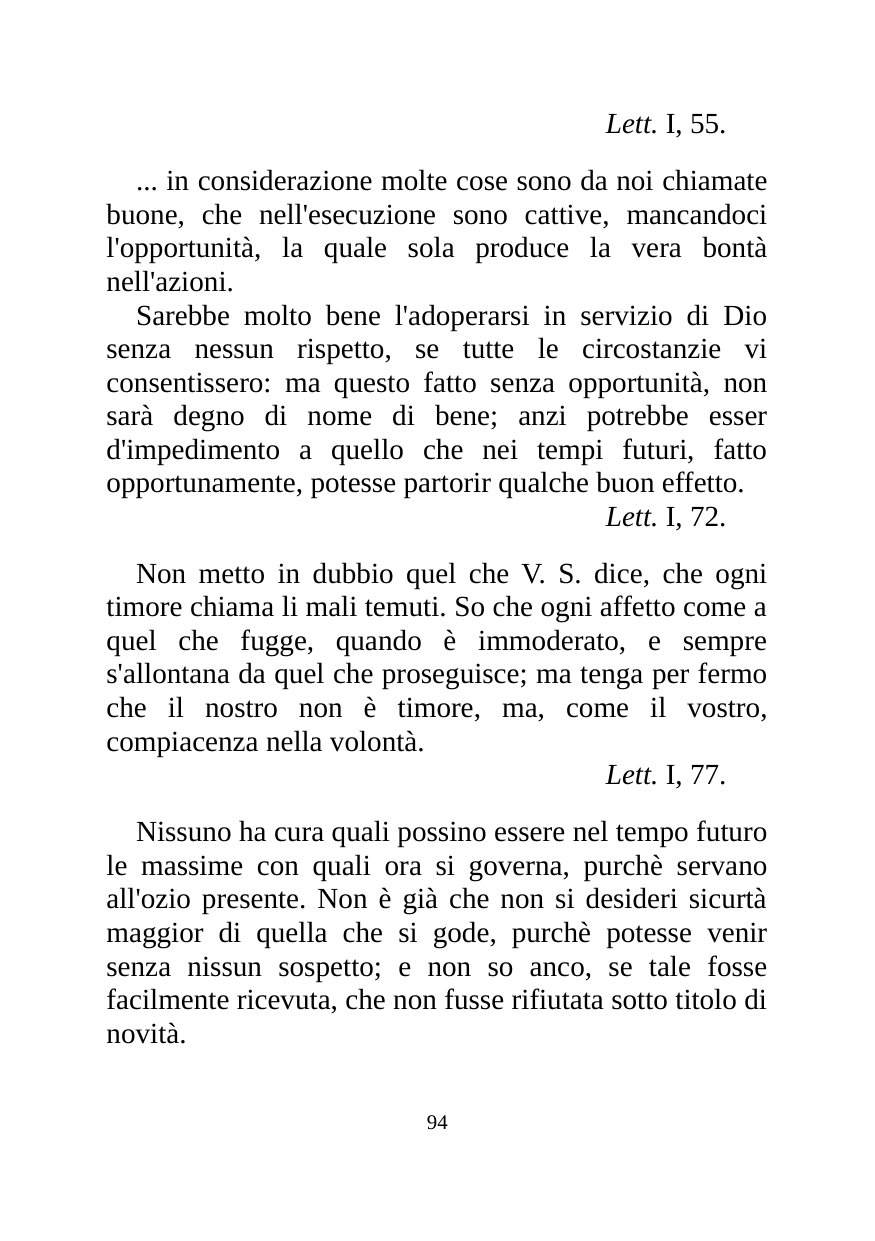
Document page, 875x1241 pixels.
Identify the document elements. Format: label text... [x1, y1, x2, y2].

text Sarebbe molto bene l'adoperarsi in servizio di Dio senza nessun rispetto, se tutte le circostanzie vi consentissero: ma questo fatto senza opportunità, non sarà degno di nome di bene; anzi potrebbe esser d'impedimento a quello che nei tempi futuri, fatto opportunamente, potesse partorir qualche buon effetto. [106, 298, 768, 499]
text ... in considerazione molte cose sono da noi chiamate buone, che nell'esecuzione sono cattive, mancandoci l'opportunità, la quale sola produce la vera bontà nell'azioni. [106, 163, 768, 298]
text Lett. I, 77. [106, 757, 726, 791]
text Nissuno ha cura quali possino essere nel tempo futuro le massime con quali ora si governa, purchè servano all'ozio presente. Non è già che non si desideri sicurtà maggior di quella che si gode, purchè potesse venir senza nissun sospetto; e non so anco, se tale fosse facilmente ricevuta, che non fusse rifiutata sotto titolo di novità. [106, 814, 768, 1049]
text Lett. I, 72. [106, 499, 726, 532]
text Non metto in dubbio quel che V. S. dice, che ogni timore chiama li mali temuti. So che ogni affetto come a quel che fugge, quando è immoderato, e sempre s'allontana da quel che proseguisce; ma tenga per fermo che il nostro non è timore, ma, come il vostro, compiacenza nella volontà. [106, 556, 768, 757]
text Lett. I, 55. [106, 106, 726, 140]
